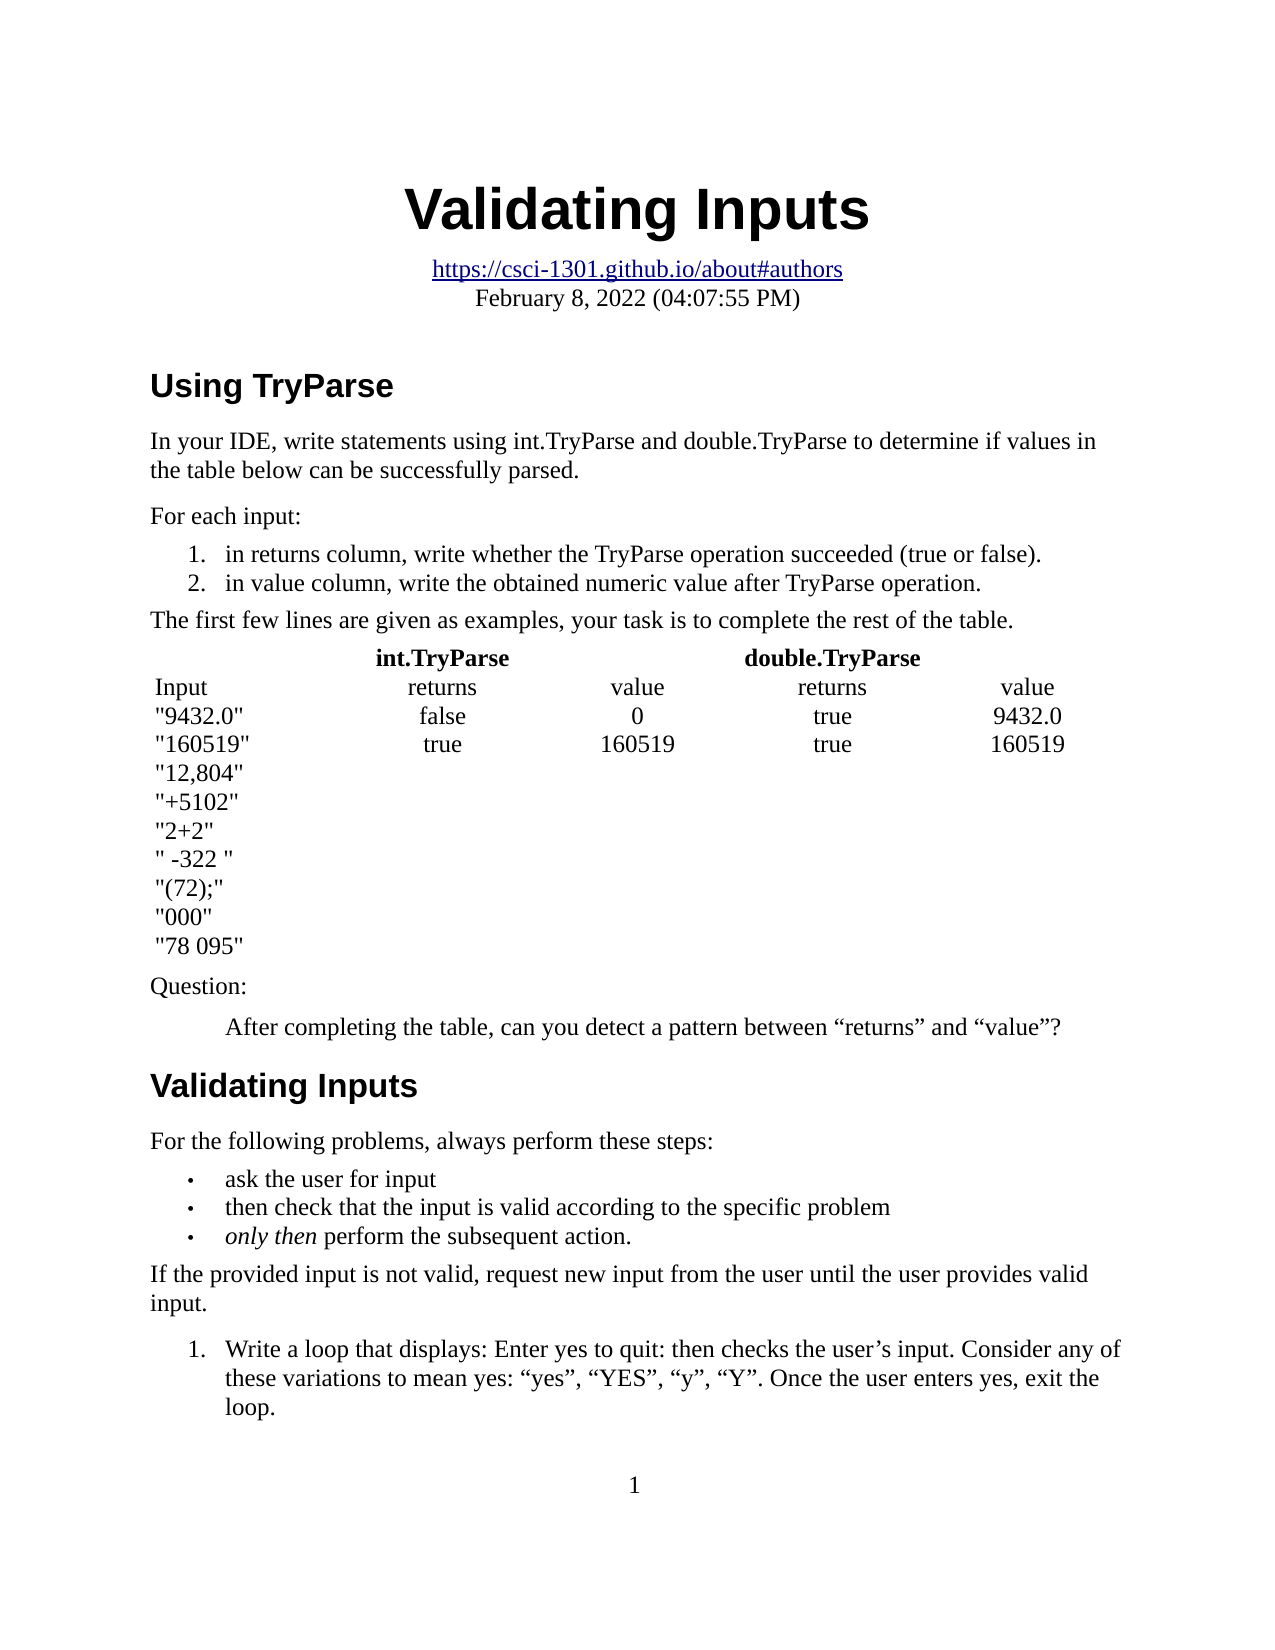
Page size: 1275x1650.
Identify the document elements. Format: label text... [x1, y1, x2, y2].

list only then perform the subsequent action. [187, 1221, 1125, 1250]
text https://csci-1301.github.io/about#authors [150, 254, 1125, 283]
subtitle Validating Inputs [150, 1066, 1125, 1104]
table_cell [930, 758, 1125, 787]
text The first few lines are given as examples, your task is to complete the rest of the table. [150, 606, 1125, 634]
table_cell [345, 931, 540, 959]
text For each input: [150, 501, 1125, 530]
table_cell true [345, 730, 540, 758]
table_header int.TryParse [345, 643, 540, 672]
table_cell [540, 902, 735, 931]
table_cell returns [345, 672, 540, 701]
list Write a loop that displays: Enter yes to quit: then checks the user’s input. Consider any of these variations to mean yes: “yes”, “YES”, “y”, “Y”. Once the user enters yes, exit the loop. [187, 1334, 1125, 1421]
text Question: [150, 971, 1125, 1000]
table_cell " -322 " [150, 845, 345, 873]
table_cell [345, 873, 540, 902]
table_cell true [735, 701, 930, 729]
table_cell true [735, 730, 930, 758]
table_cell [735, 787, 930, 816]
table_cell [345, 902, 540, 931]
table_cell [540, 787, 735, 816]
subtitle Using TryParse [150, 366, 1125, 404]
table_cell [735, 845, 930, 873]
text February 8, 2022 (04:07:55 PM) [150, 283, 1125, 312]
table_cell [540, 931, 735, 959]
text If the provided input is not valid, request new input from the user until the user provides valid input. [150, 1259, 1125, 1316]
title Validating Inputs [150, 175, 1125, 242]
table_cell [540, 845, 735, 873]
table_cell [540, 758, 735, 787]
table_cell [930, 816, 1125, 844]
list ask the user for input [187, 1164, 1125, 1192]
table_cell "+5102" [150, 787, 345, 816]
table_cell "78 095" [150, 931, 345, 959]
text For the following problems, always perform these steps: [150, 1126, 1125, 1155]
table_cell [930, 787, 1125, 816]
table_cell value [930, 672, 1125, 701]
table_cell false [345, 701, 540, 729]
table_cell Input [150, 672, 345, 701]
table_cell [345, 758, 540, 787]
table_cell 9432.0 [930, 701, 1125, 729]
table_cell [345, 787, 540, 816]
list in returns column, write whether the TryParse operation succeeded (true or false). [187, 539, 1125, 568]
table_cell [735, 758, 930, 787]
table_cell [735, 902, 930, 931]
table_header double.TryParse [735, 643, 930, 672]
table_cell [930, 873, 1125, 902]
list in value column, write the obtained numeric value after TryParse operation. [187, 568, 1125, 597]
table_cell [345, 845, 540, 873]
table_cell [735, 873, 930, 902]
table_cell returns [735, 672, 930, 701]
table_cell "000" [150, 902, 345, 931]
table_cell [540, 873, 735, 902]
table_cell "(72);" [150, 873, 345, 902]
table_cell "9432.0" [150, 701, 345, 729]
table_cell [540, 816, 735, 844]
table_cell [930, 902, 1125, 931]
table_cell [930, 845, 1125, 873]
table_cell [735, 931, 930, 959]
table_cell 0 [540, 701, 735, 729]
table_cell 160519 [930, 730, 1125, 758]
table_header [930, 643, 1125, 672]
table_cell "2+2" [150, 816, 345, 844]
table_cell "160519" [150, 730, 345, 758]
table_cell [735, 816, 930, 844]
table_cell value [540, 672, 735, 701]
text In your IDE, write statements using int.TryParse and double.TryParse to determine if values in the table below can be successfully parsed. [150, 426, 1125, 483]
table_cell [930, 931, 1125, 959]
table_header [540, 643, 735, 672]
table_cell 160519 [540, 730, 735, 758]
text After completing the table, can you detect a pattern between “returns” and “value”? [225, 1012, 1125, 1041]
table_header [150, 643, 345, 672]
list then check that the input is valid according to the specific problem [187, 1192, 1125, 1221]
table_cell [345, 816, 540, 844]
table_cell "12,804" [150, 758, 345, 787]
